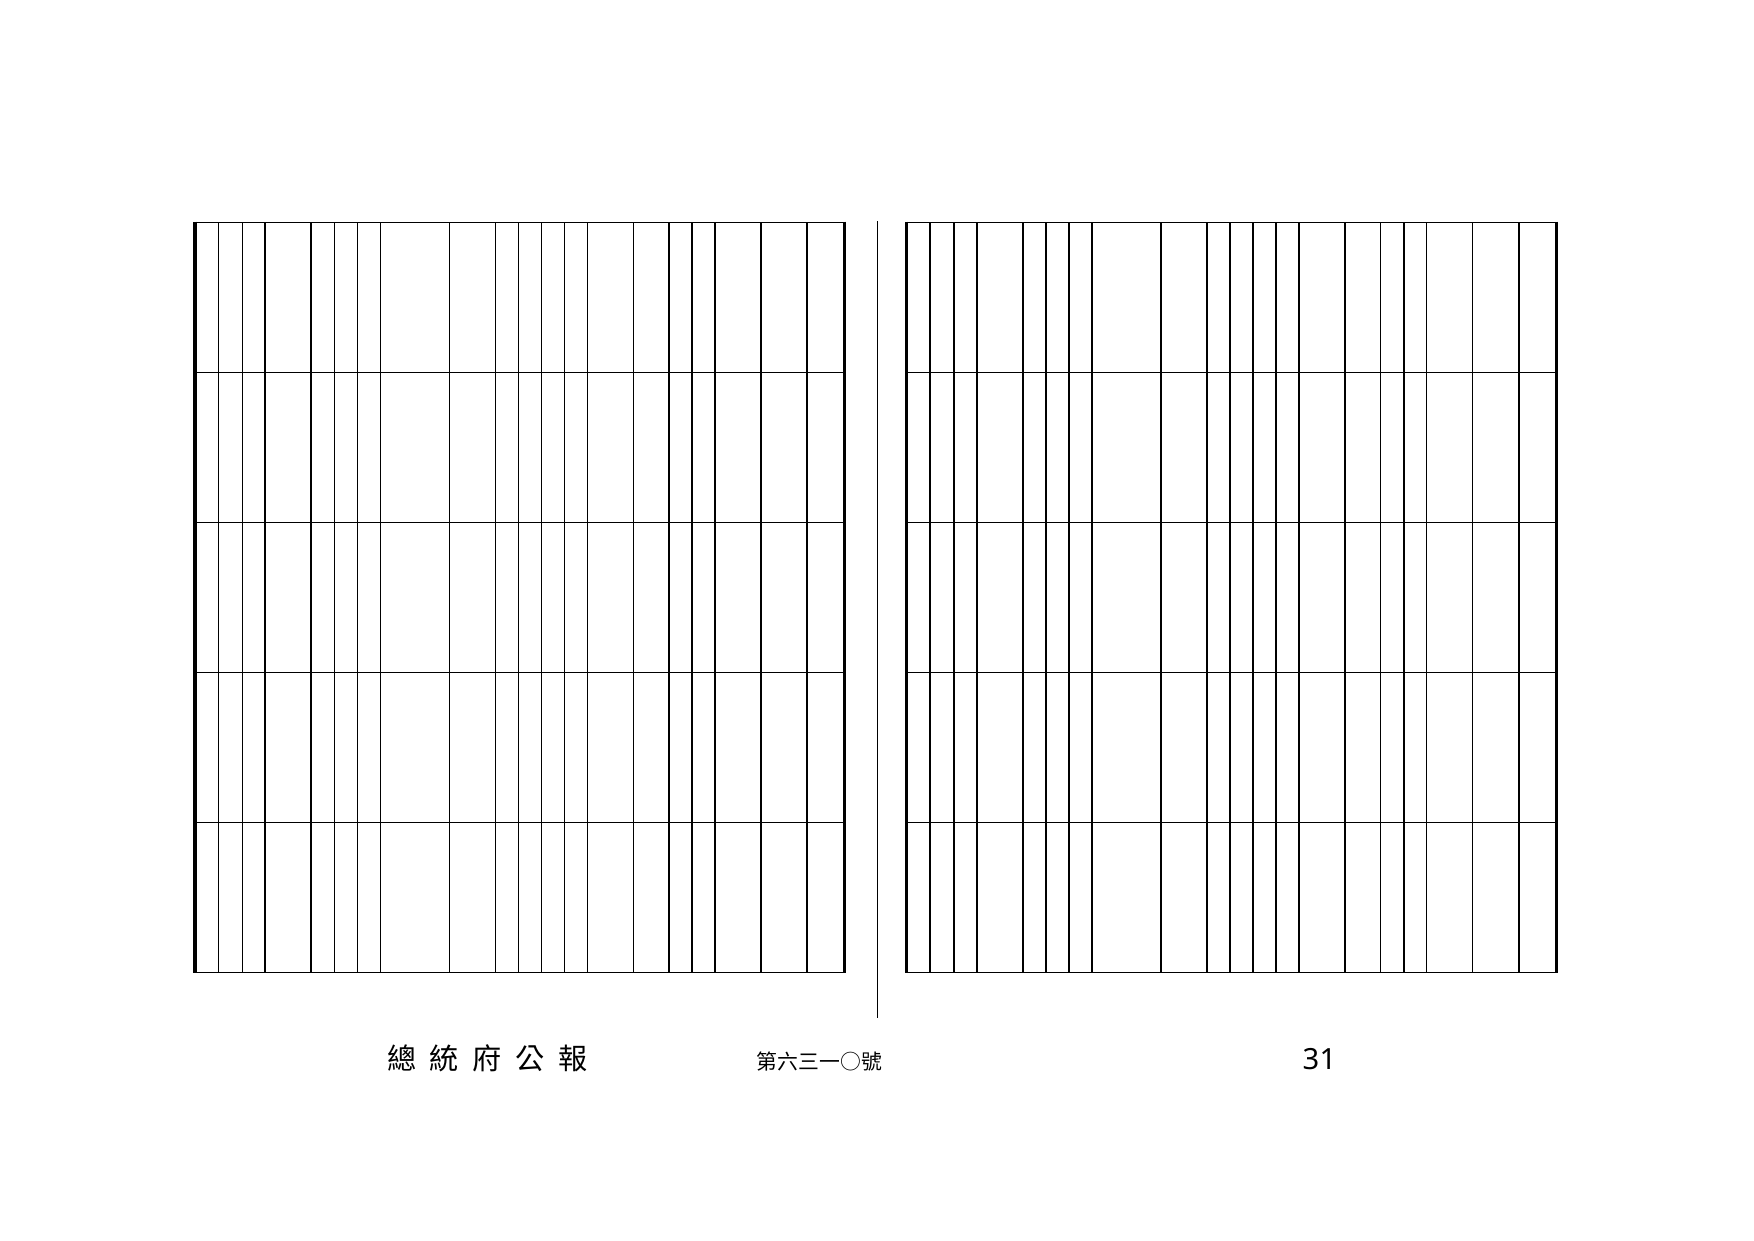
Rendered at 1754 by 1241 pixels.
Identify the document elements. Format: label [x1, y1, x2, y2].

table_cell [1473, 673, 1496, 822]
table_cell [1405, 223, 1426, 372]
table_cell [784, 823, 806, 972]
table_cell [565, 523, 587, 672]
table_cell [1496, 223, 1518, 372]
table_cell [1047, 673, 1068, 822]
table_cell [1405, 523, 1426, 672]
table_cell [473, 223, 495, 372]
table_cell [1381, 823, 1403, 972]
table_cell [1138, 523, 1160, 672]
table_cell [716, 223, 738, 372]
table_cell [1231, 673, 1252, 822]
table_cell [611, 673, 633, 822]
table_cell [738, 673, 760, 822]
table_cell [955, 373, 976, 522]
table_cell [1520, 673, 1555, 822]
table_cell [1322, 523, 1344, 672]
table_cell [1093, 223, 1115, 372]
table_cell [1208, 823, 1229, 972]
table_cell [738, 823, 760, 972]
table_cell [197, 223, 218, 372]
table_cell [808, 823, 843, 972]
table_cell [1138, 373, 1160, 522]
table_cell [335, 373, 357, 522]
table_cell [1473, 823, 1496, 972]
table_cell [1024, 673, 1045, 822]
table_cell [450, 673, 472, 822]
table_cell [1322, 223, 1344, 372]
table_cell [403, 673, 426, 822]
table_cell [931, 523, 953, 672]
table_cell [496, 373, 518, 522]
table_cell [335, 673, 357, 822]
table_cell [693, 373, 714, 522]
table_cell [908, 223, 929, 372]
table_cell [1346, 373, 1380, 522]
table_cell [716, 823, 738, 972]
table_cell [738, 523, 760, 672]
table_cell [1115, 673, 1138, 822]
table_cell [978, 223, 1000, 372]
table_cell [1520, 523, 1555, 672]
table_cell [1184, 823, 1206, 972]
table_cell [1093, 523, 1115, 672]
table_cell [1277, 673, 1298, 822]
table_cell [542, 223, 564, 372]
table_cell [1093, 673, 1115, 822]
table_cell [496, 523, 518, 672]
table_cell [931, 223, 953, 372]
table_cell [1473, 523, 1496, 672]
table_cell [693, 223, 714, 372]
table_cell [908, 823, 929, 972]
table_cell [243, 523, 264, 672]
table_cell [403, 223, 426, 372]
table_cell [955, 673, 976, 822]
table_cell [693, 523, 714, 672]
table_cell [1254, 673, 1275, 822]
table_cell [243, 823, 264, 972]
table_cell [1496, 373, 1518, 522]
table_cell [312, 223, 334, 372]
table_cell [519, 223, 541, 372]
table_cell [808, 223, 843, 372]
table_cell [1115, 373, 1138, 522]
table_cell [634, 523, 668, 672]
table_cell [519, 523, 541, 672]
table_cell [1070, 373, 1091, 522]
table_cell [1381, 673, 1403, 822]
table_cell [1024, 223, 1045, 372]
table_cell [670, 223, 691, 372]
table_cell [908, 673, 929, 822]
table_cell [288, 673, 310, 822]
table_cell [1405, 823, 1426, 972]
table_cell [716, 373, 738, 522]
table_cell [519, 823, 541, 972]
table_cell [288, 373, 310, 522]
table_cell [1346, 523, 1380, 672]
table_cell [978, 823, 1000, 972]
table_cell [288, 223, 310, 372]
table_cell [1254, 823, 1275, 972]
table_cell [1162, 523, 1184, 672]
table_cell [1047, 823, 1068, 972]
table_cell [1300, 373, 1322, 522]
table_cell [565, 823, 587, 972]
table_cell [784, 373, 806, 522]
table_cell [1300, 223, 1322, 372]
table_cell [496, 673, 518, 822]
table_cell [716, 673, 738, 822]
table_cell [1000, 373, 1022, 522]
table_cell [312, 673, 334, 822]
table_cell [266, 673, 288, 822]
table_cell [588, 223, 611, 372]
table_cell [1115, 823, 1138, 972]
table_cell [1047, 223, 1068, 372]
table_cell [335, 523, 357, 672]
table_cell [978, 373, 1000, 522]
table_cell [1162, 823, 1184, 972]
table_cell [1000, 523, 1022, 672]
table_cell [1070, 223, 1091, 372]
table_cell [908, 523, 929, 672]
table_cell [473, 673, 495, 822]
table_cell [450, 373, 472, 522]
table_cell [1138, 823, 1160, 972]
table_cell [908, 373, 929, 522]
table_cell [931, 673, 953, 822]
table_cell [197, 673, 218, 822]
table_cell [670, 673, 691, 822]
table_cell [1093, 373, 1115, 522]
table_cell [496, 223, 518, 372]
table_cell [1115, 523, 1138, 672]
table_cell [266, 823, 288, 972]
table_cell [381, 223, 403, 372]
table_cell [808, 673, 843, 822]
table_cell [588, 373, 611, 522]
table_cell [1277, 523, 1298, 672]
table_cell [1473, 373, 1496, 522]
table_cell [403, 823, 426, 972]
table_cell [197, 823, 218, 972]
table_cell [1520, 823, 1555, 972]
table_cell [1254, 373, 1275, 522]
table_cell [219, 673, 242, 822]
table_cell [1496, 823, 1518, 972]
table_cell [1184, 523, 1206, 672]
table_cell [978, 523, 1000, 672]
table_cell [219, 523, 242, 672]
table_cell [426, 823, 449, 972]
table_cell [670, 523, 691, 672]
table_cell [1346, 823, 1380, 972]
table_cell [542, 373, 564, 522]
table_cell [1070, 523, 1091, 672]
table_cell [542, 823, 564, 972]
table_cell [1427, 373, 1450, 522]
table_cell [243, 223, 264, 372]
table_cell [1208, 673, 1229, 822]
table_cell [1208, 523, 1229, 672]
table_cell [1254, 523, 1275, 672]
table_cell [219, 823, 242, 972]
table_cell [808, 373, 843, 522]
table_cell [1496, 523, 1518, 672]
table_cell [1208, 223, 1229, 372]
table_cell [1184, 373, 1206, 522]
table_cell [519, 373, 541, 522]
table_cell [1047, 373, 1068, 522]
table_cell [1024, 523, 1045, 672]
table_cell [403, 373, 426, 522]
table_cell [1231, 523, 1252, 672]
table_cell [1427, 673, 1450, 822]
table_cell [955, 223, 976, 372]
table_cell [473, 823, 495, 972]
table_cell [1322, 373, 1344, 522]
table_cell [634, 823, 668, 972]
table_cell [1427, 523, 1450, 672]
table_cell [634, 673, 668, 822]
table_cell [611, 523, 633, 672]
table_cell [634, 223, 668, 372]
table_cell [588, 823, 611, 972]
table_cell [738, 373, 760, 522]
table_cell [1520, 223, 1555, 372]
table_cell [1070, 673, 1091, 822]
table_cell [288, 523, 310, 672]
table_cell [288, 823, 310, 972]
table_cell [335, 223, 357, 372]
table_cell [1070, 823, 1091, 972]
table_cell [1231, 823, 1252, 972]
table_cell [312, 373, 334, 522]
table_cell [738, 223, 760, 372]
table_cell [1450, 673, 1472, 822]
table_cell [335, 823, 357, 972]
table_cell [611, 373, 633, 522]
table_cell [565, 223, 587, 372]
table_cell [1346, 223, 1380, 372]
table_cell [1277, 823, 1298, 972]
table_cell [1184, 673, 1206, 822]
table_cell [762, 523, 784, 672]
table_cell [1300, 673, 1322, 822]
table_cell [955, 823, 976, 972]
table_cell [266, 523, 288, 672]
table_cell [1450, 223, 1472, 372]
table_cell [450, 223, 472, 372]
table_cell [312, 523, 334, 672]
table_cell [1024, 373, 1045, 522]
table_cell [473, 373, 495, 522]
table_cell [611, 223, 633, 372]
table_cell [1427, 223, 1450, 372]
table_cell [381, 823, 403, 972]
table_cell [588, 673, 611, 822]
table_cell [762, 673, 784, 822]
table_cell [197, 373, 218, 522]
table_cell [1300, 823, 1322, 972]
table_cell [542, 673, 564, 822]
table_cell [1115, 223, 1138, 372]
table_cell [450, 823, 472, 972]
table_cell [1322, 823, 1344, 972]
table_cell [450, 523, 472, 672]
table_cell [931, 823, 953, 972]
table_cell [496, 823, 518, 972]
table_cell [1427, 823, 1450, 972]
table_cell [611, 823, 633, 972]
table_cell [565, 373, 587, 522]
table_cell [219, 223, 242, 372]
table_cell [762, 223, 784, 372]
table_cell [762, 373, 784, 522]
table_cell [670, 823, 691, 972]
table_cell [693, 673, 714, 822]
table_cell [978, 673, 1000, 822]
table_cell [565, 673, 587, 822]
table_cell [358, 673, 380, 822]
table_cell [1184, 223, 1206, 372]
table_cell [1450, 373, 1472, 522]
table_cell [1277, 373, 1298, 522]
table_cell [634, 373, 668, 522]
table_cell [784, 223, 806, 372]
table_cell [1520, 373, 1555, 522]
table_cell [1300, 523, 1322, 672]
table_cell [1381, 523, 1403, 672]
table_cell [784, 523, 806, 672]
table_cell [243, 373, 264, 522]
table_cell [1496, 673, 1518, 822]
table_cell [1138, 223, 1160, 372]
table_cell [1024, 823, 1045, 972]
table_cell [358, 523, 380, 672]
table_cell [426, 523, 449, 672]
table_cell [1277, 223, 1298, 372]
table_cell [1381, 373, 1403, 522]
table_cell [519, 673, 541, 822]
table_cell [1450, 523, 1472, 672]
table_cell [358, 373, 380, 522]
table_cell [716, 523, 738, 672]
table_cell [955, 523, 976, 672]
table_cell [1162, 223, 1184, 372]
table_cell [1093, 823, 1115, 972]
table_cell [1254, 223, 1275, 372]
table_cell [358, 823, 380, 972]
table_cell [473, 523, 495, 672]
table_cell [1405, 673, 1426, 822]
table_cell [1405, 373, 1426, 522]
table_cell [1162, 373, 1184, 522]
table_cell [266, 373, 288, 522]
table_cell [243, 673, 264, 822]
table_cell [197, 523, 218, 672]
table_cell [1231, 373, 1252, 522]
table_cell [808, 523, 843, 672]
table_cell [1450, 823, 1472, 972]
table_cell [358, 223, 380, 372]
table_cell [542, 523, 564, 672]
table_cell [1047, 523, 1068, 672]
table_cell [762, 823, 784, 972]
table_cell [931, 373, 953, 522]
table_cell [1162, 673, 1184, 822]
table_cell [1138, 673, 1160, 822]
table_cell [1322, 673, 1344, 822]
table_cell [1381, 223, 1403, 372]
table_cell [403, 523, 426, 672]
table_cell [312, 823, 334, 972]
table_cell [1000, 223, 1022, 372]
table_cell [1473, 223, 1496, 372]
table_cell [1000, 823, 1022, 972]
table_cell [784, 673, 806, 822]
table_cell [266, 223, 288, 372]
table_cell [381, 523, 403, 672]
table_cell [381, 673, 403, 822]
table_cell [588, 523, 611, 672]
table_cell [1000, 673, 1022, 822]
table_cell [426, 373, 449, 522]
table_cell [1208, 373, 1229, 522]
table_cell [381, 373, 403, 522]
table_cell [1346, 673, 1380, 822]
table_cell [426, 223, 449, 372]
table_cell [219, 373, 242, 522]
table_cell [426, 673, 449, 822]
table_cell [693, 823, 714, 972]
table_cell [670, 373, 691, 522]
table_cell [1231, 223, 1252, 372]
